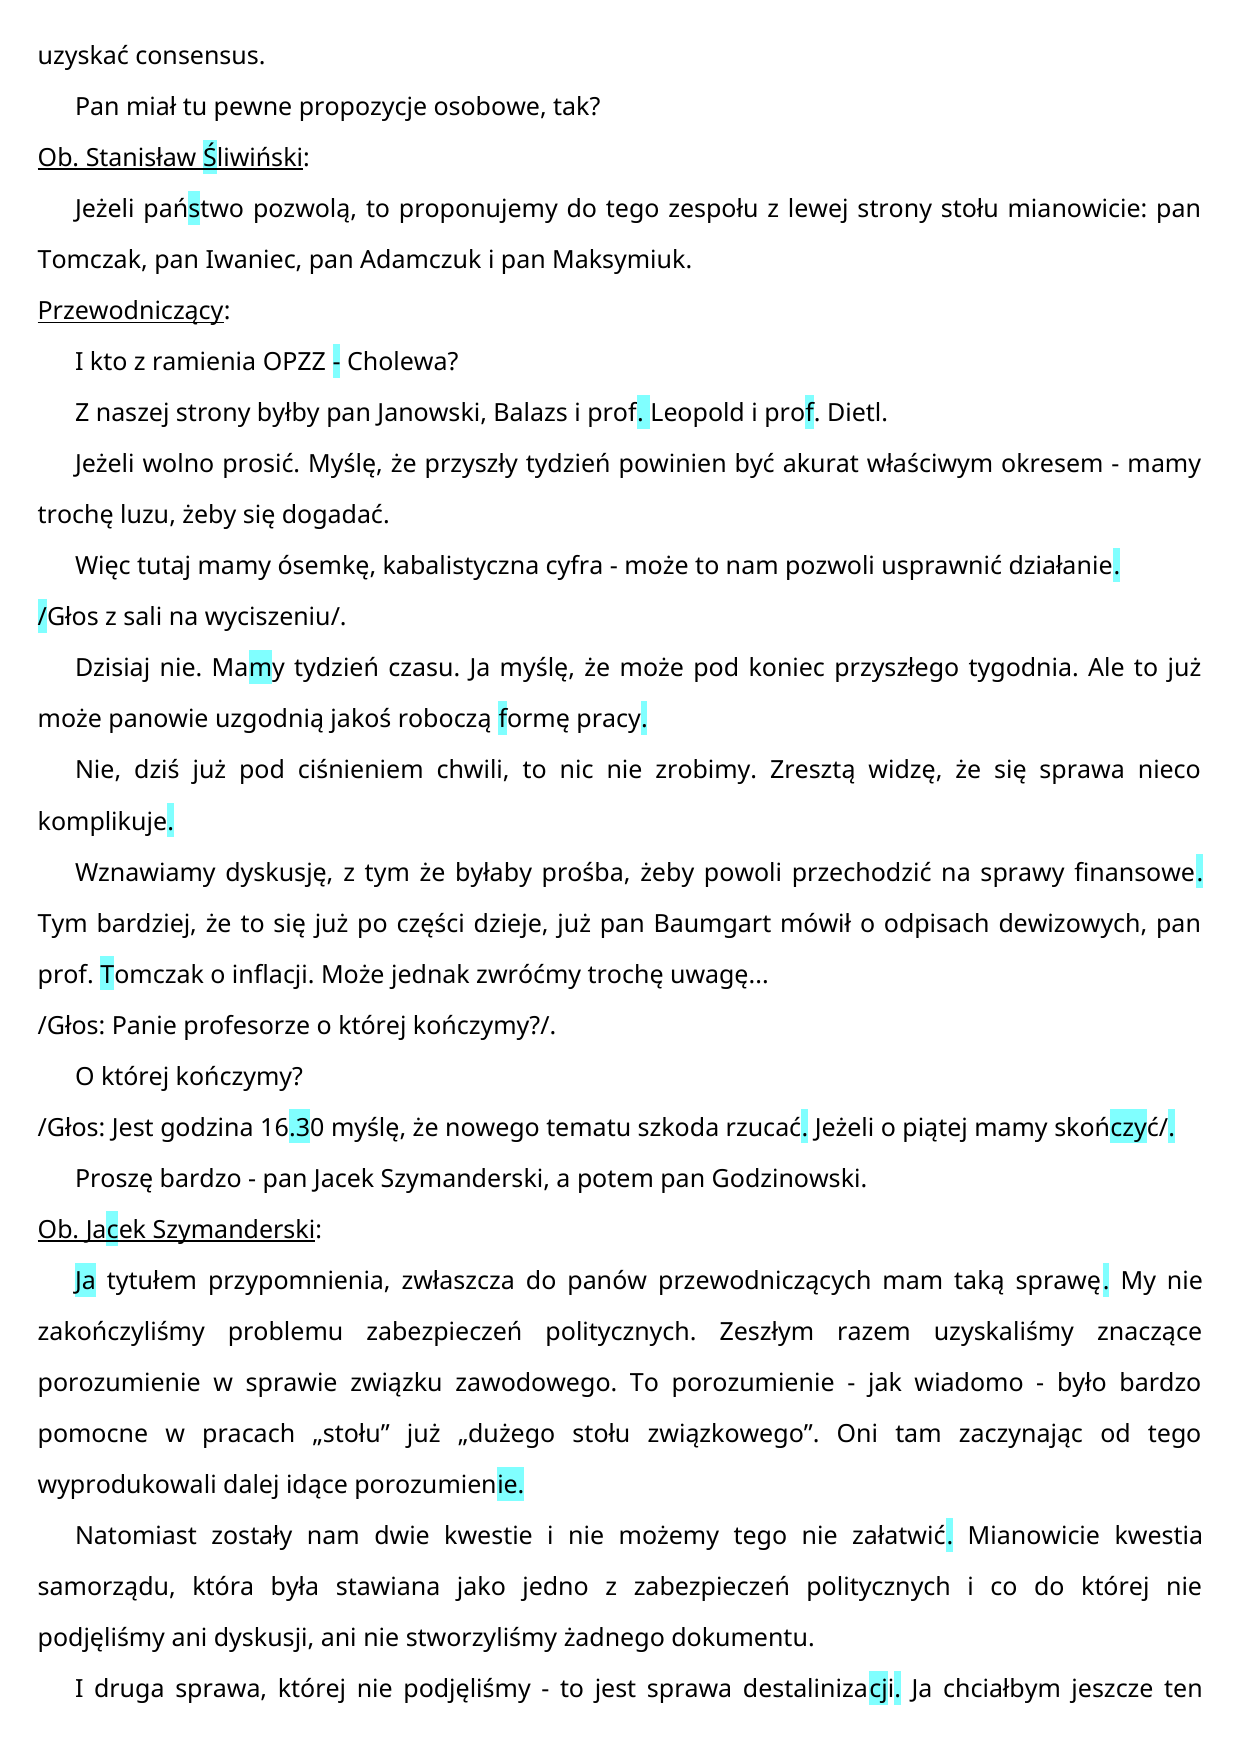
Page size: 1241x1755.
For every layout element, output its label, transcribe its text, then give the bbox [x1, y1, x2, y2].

text /Głos z sali na wyciszeniu/. [37, 599, 1203, 633]
text O której kończymy? [37, 1058, 1203, 1092]
text Natomiast zostały nam dwie kwestie i nie możemy tego nie załatwić. Mianowicie kwestia samorządu, która była stawiana jako jedno z zabezpieczeń politycznych i co do której nie podjęliśmy ani dyskusji, ani nie stworzyliśmy żadnego dokumentu. [37, 1518, 1203, 1654]
text Ja tytułem przypomnienia, zwłaszcza do panów przewodniczących mam taką sprawę. My nie zakończyliśmy problemu zabezpieczeń politycznych. Zeszłym razem uzyskaliśmy znaczące porozumienie w sprawie związku zawodowego. To porozumienie - jak wiadomo - było bardzo pomocne w pracach „stołu” już „dużego stołu związkowego”. Oni tam zaczynając od tego wyprodukowali dalej idące porozumienie. [37, 1262, 1203, 1501]
text I kto z ramienia OPZZ - Cholewa? [37, 344, 1203, 378]
text Jeżeli państwo pozwolą, to proponujemy do tego zespołu z lewej strony stołu mianowicie: pan Tomczak, pan Iwaniec, pan Adamczuk i pan Maksymiuk. [37, 191, 1203, 276]
text /Głos: Jest godzina 16.30 myślę, że nowego tematu szkoda rzucać. Jeżeli o piątej mamy skończyć/. [37, 1109, 1203, 1143]
text Ob. Jacek Szymanderski: [37, 1211, 1203, 1246]
text I druga sprawa, której nie podjęliśmy - to jest sprawa destalinizacji. Ja chciałbym jeszcze ten [37, 1671, 1203, 1705]
text Pan miał tu pewne propozycje osobowe, tak? [37, 88, 1203, 123]
text /Głos: Panie profesorze o której kończymy?/. [37, 1007, 1203, 1041]
text Więc tutaj mamy ósemkę, kabalistyczna cyfra - może to nam pozwoli usprawnić działanie. [37, 548, 1203, 582]
text Z naszej strony byłby pan Janowski, Balazs i prof. Leopold i prof. Dietl. [37, 395, 1203, 429]
text Wznawiamy dyskusję, z tym że byłaby prośba, żeby powoli przechodzić na sprawy finansowe. Tym bardziej, że to się już po części dzieje, już pan Baumgart mówił o odpisach dewizowych, pan prof. Tomczak o inflacji. Może jednak zwróćmy trochę uwagę... [37, 854, 1203, 990]
text Nie, dziś już pod ciśnieniem chwili, to nic nie zrobimy. Zresztą widzę, że się sprawa nieco komplikuje. [37, 752, 1203, 837]
text Dzisiaj nie. Mamy tydzień czasu. Ja myślę, że może pod koniec przyszłego tygodnia. Ale to już może panowie uzgodnią jakoś roboczą formę pracy. [37, 650, 1203, 735]
text Ob. Stanisław Śliwiński: [37, 139, 1203, 174]
text Przewodniczący: [37, 293, 1203, 327]
text Proszę bardzo - pan Jacek Szymanderski, a potem pan Godzinowski. [37, 1160, 1203, 1194]
text uzyskać consensus. [37, 37, 1203, 72]
text Jeżeli wolno prosić. Myślę, że przyszły tydzień powinien być akurat właściwym okresem - mamy trochę luzu, żeby się dogadać. [37, 446, 1203, 531]
